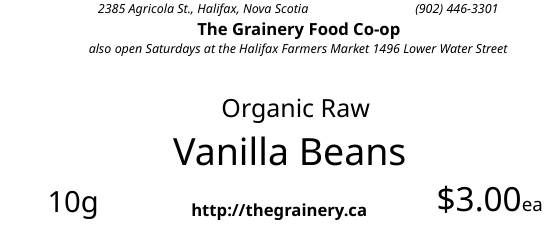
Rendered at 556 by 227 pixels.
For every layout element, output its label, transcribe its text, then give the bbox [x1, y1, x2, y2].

table_cell 10g [47, 176, 142, 221]
table_header 2385 Agricola St., Halifax, Nova Scotia (902) 446-3301 The Grainery Food Co-op also open Saturdays at the Halifax Farmers Market 1496 Lower Water Street [47, 0, 550, 57]
table_cell $3.00ea [415, 176, 550, 221]
table_cell http://thegrainery.ca [143, 176, 415, 221]
table_cell Organic Raw Vanilla Beans [47, 57, 550, 176]
